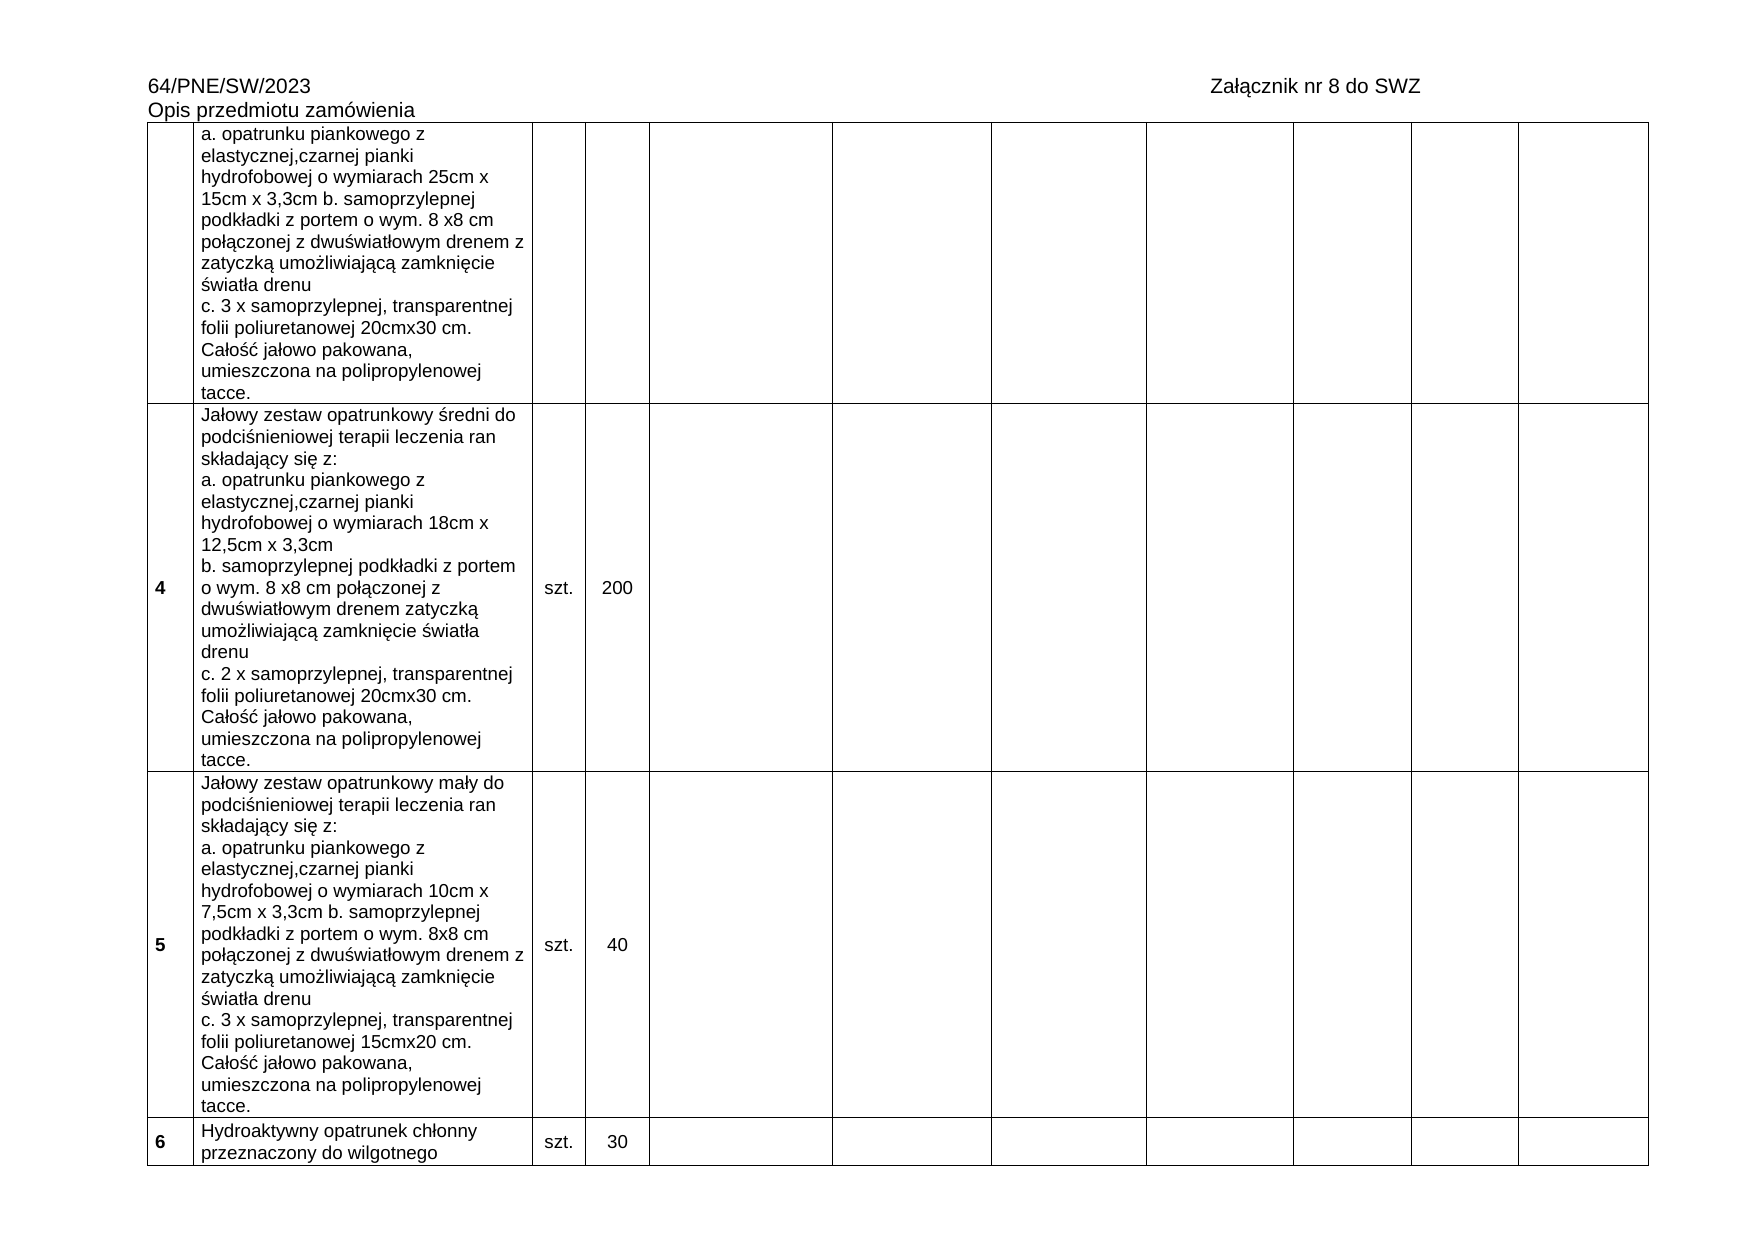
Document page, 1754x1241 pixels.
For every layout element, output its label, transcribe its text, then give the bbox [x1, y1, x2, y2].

table_cell [650, 772, 832, 1117]
table_cell Jałowy zestaw opatrunkowy mały do podciśnieniowej terapii leczenia ran składający się z: a. opatrunku piankowego z elastycznej,czarnej pianki hydrofobowej o wymiarach 10cm x 7,5cm x 3,3cm b. samoprzylepnej podkładki z portem o wym. 8x8 cm połączonej z dwuświatłowym drenem z zatyczką umożliwiającą zamknięcie światła drenu c. 3 x samoprzylepnej, transparentnej folii poliuretanowej 15cmx20 cm. Całość jałowo pakowana, umieszczona na polipropylenowej tacce. [194, 772, 532, 1117]
table_cell [1147, 123, 1293, 403]
table_cell [586, 123, 649, 403]
table_cell [1294, 772, 1411, 1117]
table_cell [1294, 123, 1411, 403]
table_cell [833, 1118, 991, 1165]
table_cell a. opatrunku piankowego z elastycznej,czarnej pianki hydrofobowej o wymiarach 25cm x 15cm x 3,3cm b. samoprzylepnej podkładki z portem o wym. 8 x8 cm połączonej z dwuświatłowym drenem z zatyczką umożliwiającą zamknięcie światła drenu c. 3 x samoprzylepnej, transparentnej folii poliuretanowej 20cmx30 cm. Całość jałowo pakowana, umieszczona na polipropylenowej tacce. [194, 123, 532, 403]
table_cell [1412, 1118, 1518, 1165]
table_cell [992, 772, 1146, 1117]
table_cell 6 [148, 1118, 193, 1165]
table_cell [650, 1118, 832, 1165]
table_cell 5 [148, 772, 193, 1117]
table_cell [1412, 772, 1518, 1117]
table_cell [1147, 1118, 1293, 1165]
table_cell [833, 772, 991, 1117]
table_cell [1147, 404, 1293, 771]
table_cell [1412, 404, 1518, 771]
table_cell [1294, 1118, 1411, 1165]
table_cell szt. [533, 404, 585, 771]
table_cell [1519, 772, 1648, 1117]
table_cell szt. [533, 772, 585, 1117]
table_cell 30 [586, 1118, 649, 1165]
table_cell [1412, 123, 1518, 403]
table_cell [533, 123, 585, 403]
table_cell 40 [586, 772, 649, 1117]
table_cell [833, 123, 991, 403]
table_cell 200 [586, 404, 649, 771]
table_cell [992, 1118, 1146, 1165]
table_cell [1147, 772, 1293, 1117]
table_cell [650, 404, 832, 771]
table_cell [1519, 123, 1648, 403]
table_cell Jałowy zestaw opatrunkowy średni do podciśnieniowej terapii leczenia ran składający się z: a. opatrunku piankowego z elastycznej,czarnej pianki hydrofobowej o wymiarach 18cm x 12,5cm x 3,3cm b. samoprzylepnej podkładki z portem o wym. 8 x8 cm połączonej z dwuświatłowym drenem zatyczką umożliwiającą zamknięcie światła drenu c. 2 x samoprzylepnej, transparentnej folii poliuretanowej 20cmx30 cm. Całość jałowo pakowana, umieszczona na polipropylenowej tacce. [194, 404, 532, 771]
table_cell [992, 123, 1146, 403]
table_cell [1294, 404, 1411, 771]
table_cell [1519, 1118, 1648, 1165]
table_cell Hydroaktywny opatrunek chłonny przeznaczony do wilgotnego [194, 1118, 532, 1165]
table_cell 4 [148, 404, 193, 771]
table_cell [833, 404, 991, 771]
table_cell [148, 123, 193, 403]
table_cell szt. [533, 1118, 585, 1165]
table_cell [992, 404, 1146, 771]
table_cell [650, 123, 832, 403]
table_cell [1519, 404, 1648, 771]
